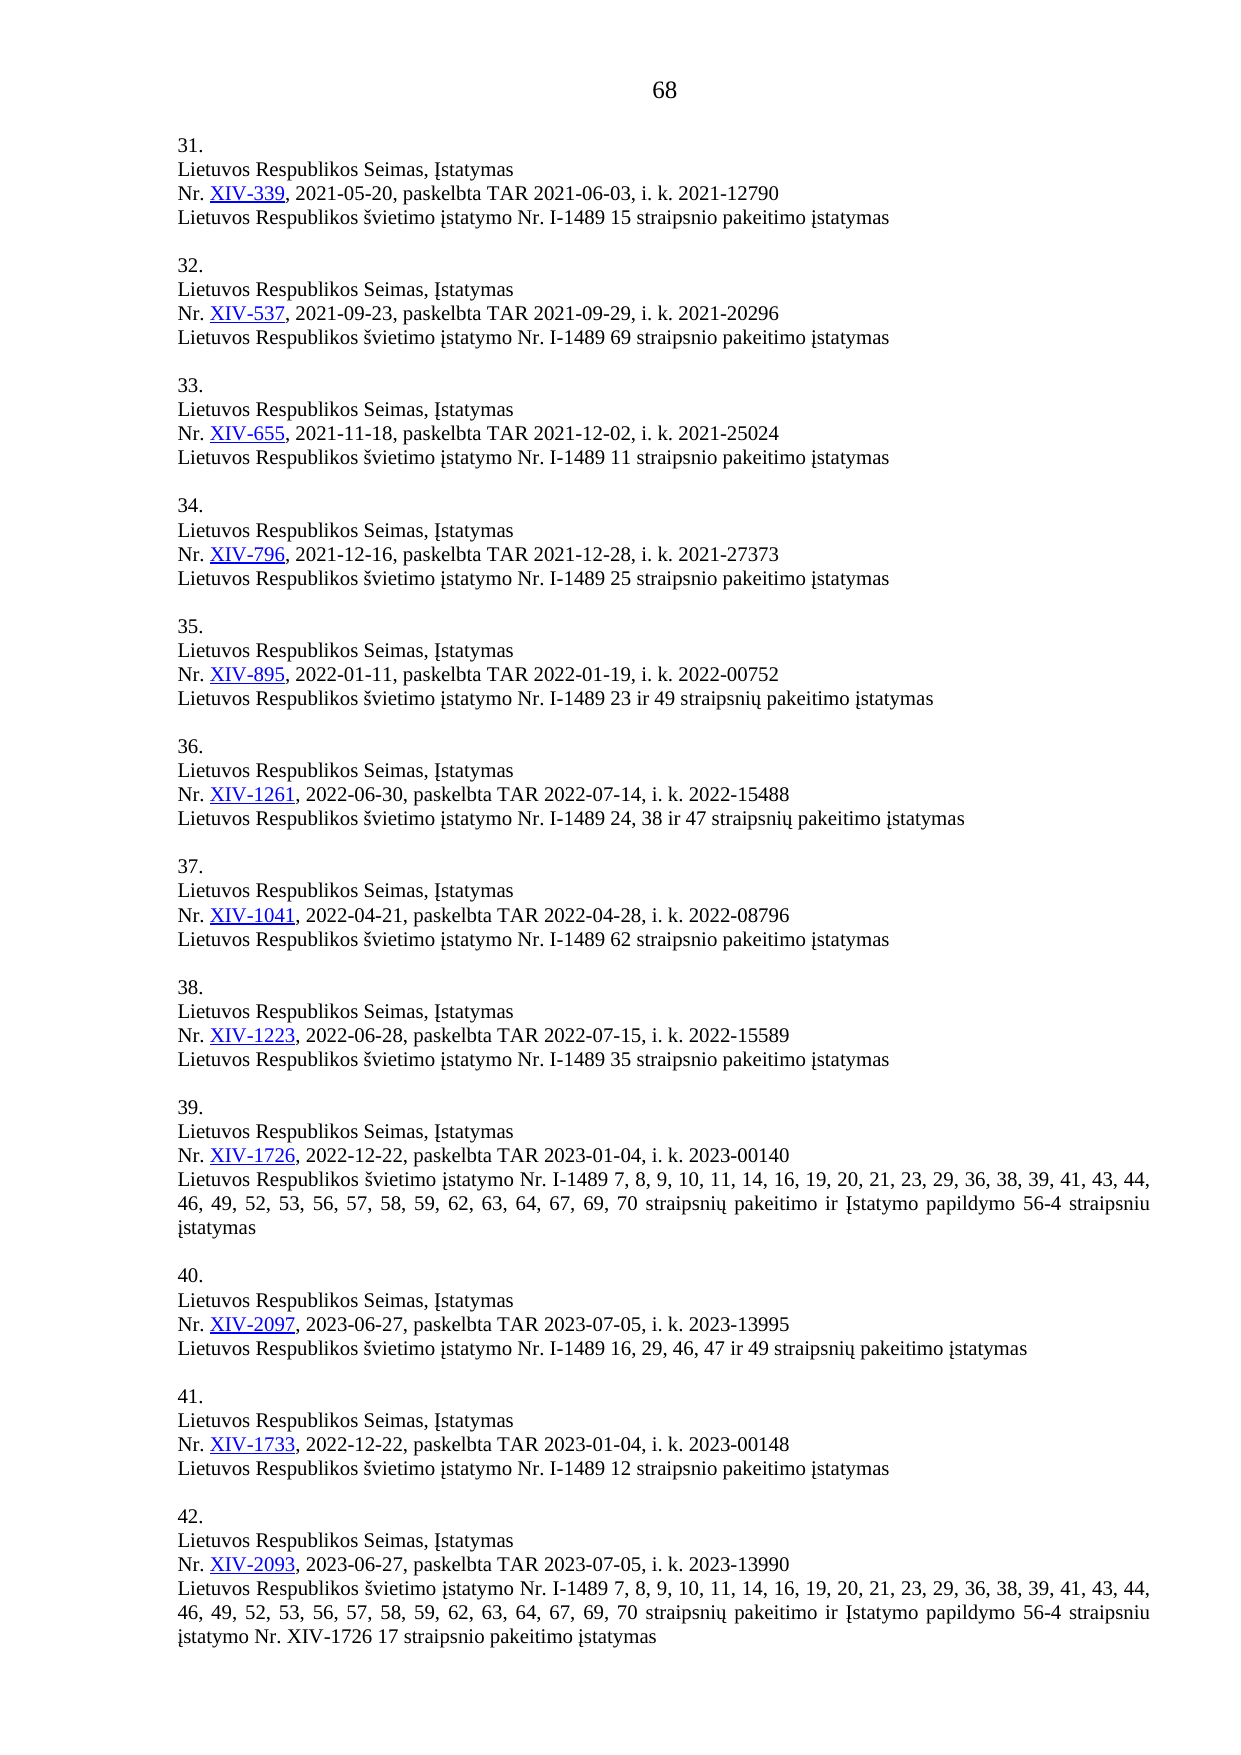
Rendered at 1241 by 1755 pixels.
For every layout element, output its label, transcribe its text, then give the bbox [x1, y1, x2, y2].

text 33. [177, 373, 1152, 397]
text 32. [177, 253, 1152, 277]
text 40. [177, 1263, 1152, 1287]
text Lietuvos Respublikos Seimas, Įstatymas [177, 999, 1152, 1023]
text 35. [177, 614, 1152, 638]
text Lietuvos Respublikos švietimo įstatymo Nr. I-1489 35 straipsnio pakeitimo įstatymas [177, 1047, 1152, 1071]
text Lietuvos Respublikos Seimas, Įstatymas [177, 1287, 1152, 1312]
text Lietuvos Respublikos Seimas, Įstatymas [177, 517, 1152, 542]
text Nr. XIV-655, 2021-11-18, paskelbta TAR 2021-12-02, i. k. 2021-25024 [177, 421, 1152, 445]
text Nr. XIV-1223, 2022-06-28, paskelbta TAR 2022-07-15, i. k. 2022-15589 [177, 1023, 1152, 1047]
text Nr. XIV-2097, 2023-06-27, paskelbta TAR 2023-07-05, i. k. 2023-13995 [177, 1312, 1152, 1336]
text Nr. XIV-796, 2021-12-16, paskelbta TAR 2021-12-28, i. k. 2021-27373 [177, 542, 1152, 566]
text Lietuvos Respublikos švietimo įstatymo Nr. I-1489 24, 38 ir 47 straipsnių pakeitimo įstatymas [177, 806, 1152, 830]
text Lietuvos Respublikos Seimas, Įstatymas [177, 878, 1152, 902]
text Nr. XIV-339, 2021-05-20, paskelbta TAR 2021-06-03, i. k. 2021-12790 [177, 181, 1152, 205]
text Nr. XIV-1261, 2022-06-30, paskelbta TAR 2022-07-14, i. k. 2022-15488 [177, 782, 1152, 806]
text 39. [177, 1095, 1152, 1119]
text 37. [177, 854, 1152, 878]
text 34. [177, 493, 1152, 517]
text Lietuvos Respublikos Seimas, Įstatymas [177, 758, 1152, 782]
text Nr. XIV-895, 2022-01-11, paskelbta TAR 2022-01-19, i. k. 2022-00752 [177, 662, 1152, 686]
text Nr. XIV-1041, 2022-04-21, paskelbta TAR 2022-04-28, i. k. 2022-08796 [177, 902, 1152, 927]
text 38. [177, 975, 1152, 999]
text Lietuvos Respublikos švietimo įstatymo Nr. I-1489 7, 8, 9, 10, 11, 14, 16, 19, 20, 21, 23, 29, 36, 38, 39, 41, 43, 44, 46, 49, 52, 53, 56, 57, 58, 59, 62, 63, 64, 67, 69, 70 straipsnių pakeitimo ir Įstatymo papildymo 56-4 straipsniu įstatymo Nr. XIV-1726 17 straipsnio pakeitimo įstatymas [177, 1576, 1152, 1648]
text Lietuvos Respublikos švietimo įstatymo Nr. I-1489 16, 29, 46, 47 ir 49 straipsnių pakeitimo įstatymas [177, 1336, 1152, 1360]
text 36. [177, 734, 1152, 758]
text Lietuvos Respublikos švietimo įstatymo Nr. I-1489 25 straipsnio pakeitimo įstatymas [177, 566, 1152, 590]
text Lietuvos Respublikos Seimas, Įstatymas [177, 397, 1152, 421]
text Nr. XIV-537, 2021-09-23, paskelbta TAR 2021-09-29, i. k. 2021-20296 [177, 301, 1152, 325]
text Lietuvos Respublikos švietimo įstatymo Nr. I-1489 62 straipsnio pakeitimo įstatymas [177, 927, 1152, 951]
text Lietuvos Respublikos Seimas, Įstatymas [177, 157, 1152, 181]
text Lietuvos Respublikos švietimo įstatymo Nr. I-1489 11 straipsnio pakeitimo įstatymas [177, 445, 1152, 469]
text Nr. XIV-2093, 2023-06-27, paskelbta TAR 2023-07-05, i. k. 2023-13990 [177, 1552, 1152, 1576]
text 31. [177, 132, 1152, 157]
text Lietuvos Respublikos švietimo įstatymo Nr. I-1489 15 straipsnio pakeitimo įstatymas [177, 205, 1152, 229]
text Lietuvos Respublikos švietimo įstatymo Nr. I-1489 69 straipsnio pakeitimo įstatymas [177, 325, 1152, 349]
text Lietuvos Respublikos švietimo įstatymo Nr. I-1489 7, 8, 9, 10, 11, 14, 16, 19, 20, 21, 23, 29, 36, 38, 39, 41, 43, 44, 46, 49, 52, 53, 56, 57, 58, 59, 62, 63, 64, 67, 69, 70 straipsnių pakeitimo ir Įstatymo papildymo 56-4 straipsniu įstatymas [177, 1167, 1152, 1239]
text Lietuvos Respublikos Seimas, Įstatymas [177, 638, 1152, 662]
text Lietuvos Respublikos Seimas, Įstatymas [177, 277, 1152, 301]
text Nr. XIV-1733, 2022-12-22, paskelbta TAR 2023-01-04, i. k. 2023-00148 [177, 1432, 1152, 1456]
text Lietuvos Respublikos Seimas, Įstatymas [177, 1528, 1152, 1552]
text Lietuvos Respublikos Seimas, Įstatymas [177, 1408, 1152, 1432]
text 41. [177, 1384, 1152, 1408]
text Nr. XIV-1726, 2022-12-22, paskelbta TAR 2023-01-04, i. k. 2023-00140 [177, 1143, 1152, 1167]
text Lietuvos Respublikos švietimo įstatymo Nr. I-1489 12 straipsnio pakeitimo įstatymas [177, 1456, 1152, 1480]
text Lietuvos Respublikos švietimo įstatymo Nr. I-1489 23 ir 49 straipsnių pakeitimo įstatymas [177, 686, 1152, 710]
text 42. [177, 1504, 1152, 1528]
text Lietuvos Respublikos Seimas, Įstatymas [177, 1119, 1152, 1143]
